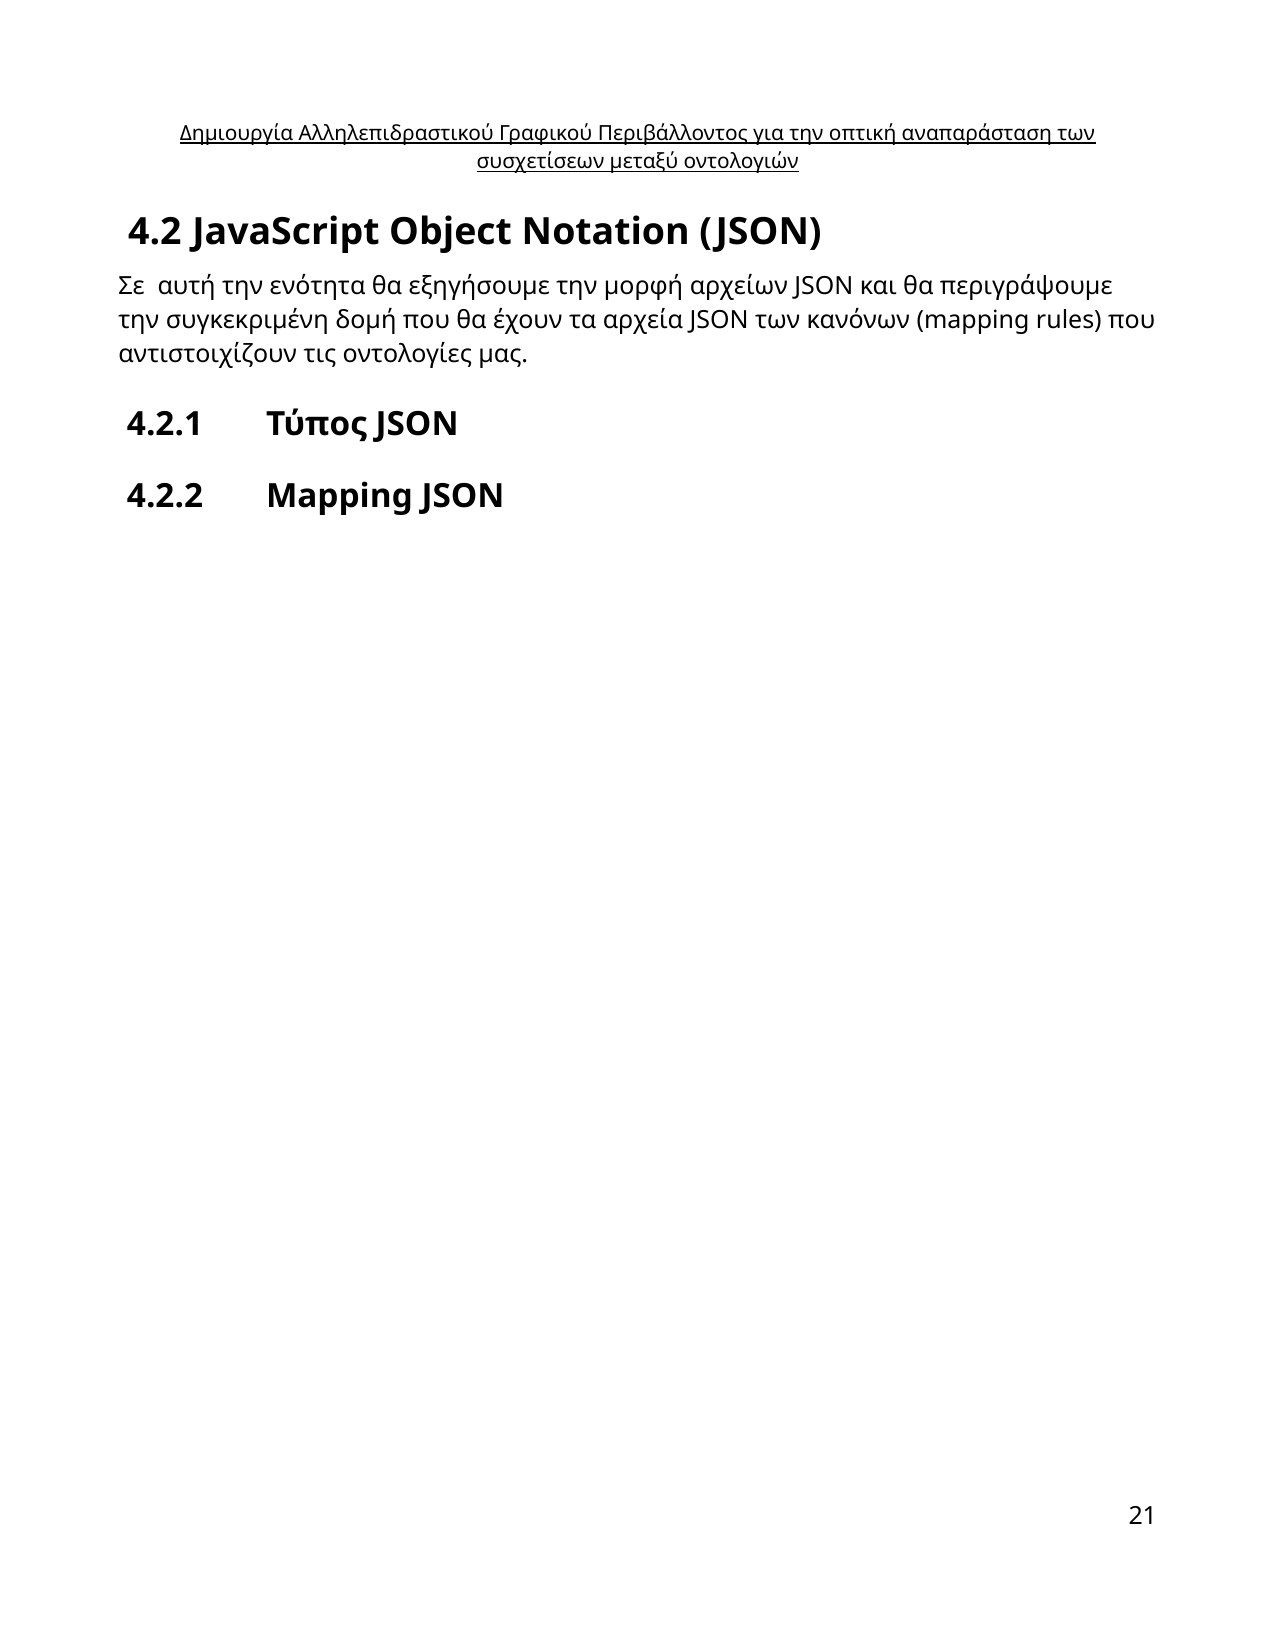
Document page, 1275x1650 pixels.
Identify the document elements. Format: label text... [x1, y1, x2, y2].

subtitle JavaScript Object Notation (JSON) [118, 204, 1157, 256]
text Σε αυτή την ενότητα θα εξηγήσουμε την μορφή αρχείων JSON και θα περιγράψουμε την συγκεκριμένη δομή που θα έχουν τα αρχεία JSON των κανόνων (mapping rules) που αντιστοιχίζουν τις οντολογίες μας. [118, 268, 1157, 370]
subtitle Τύπος JSON [118, 399, 1157, 445]
subtitle Mapping JSON [118, 472, 1157, 517]
